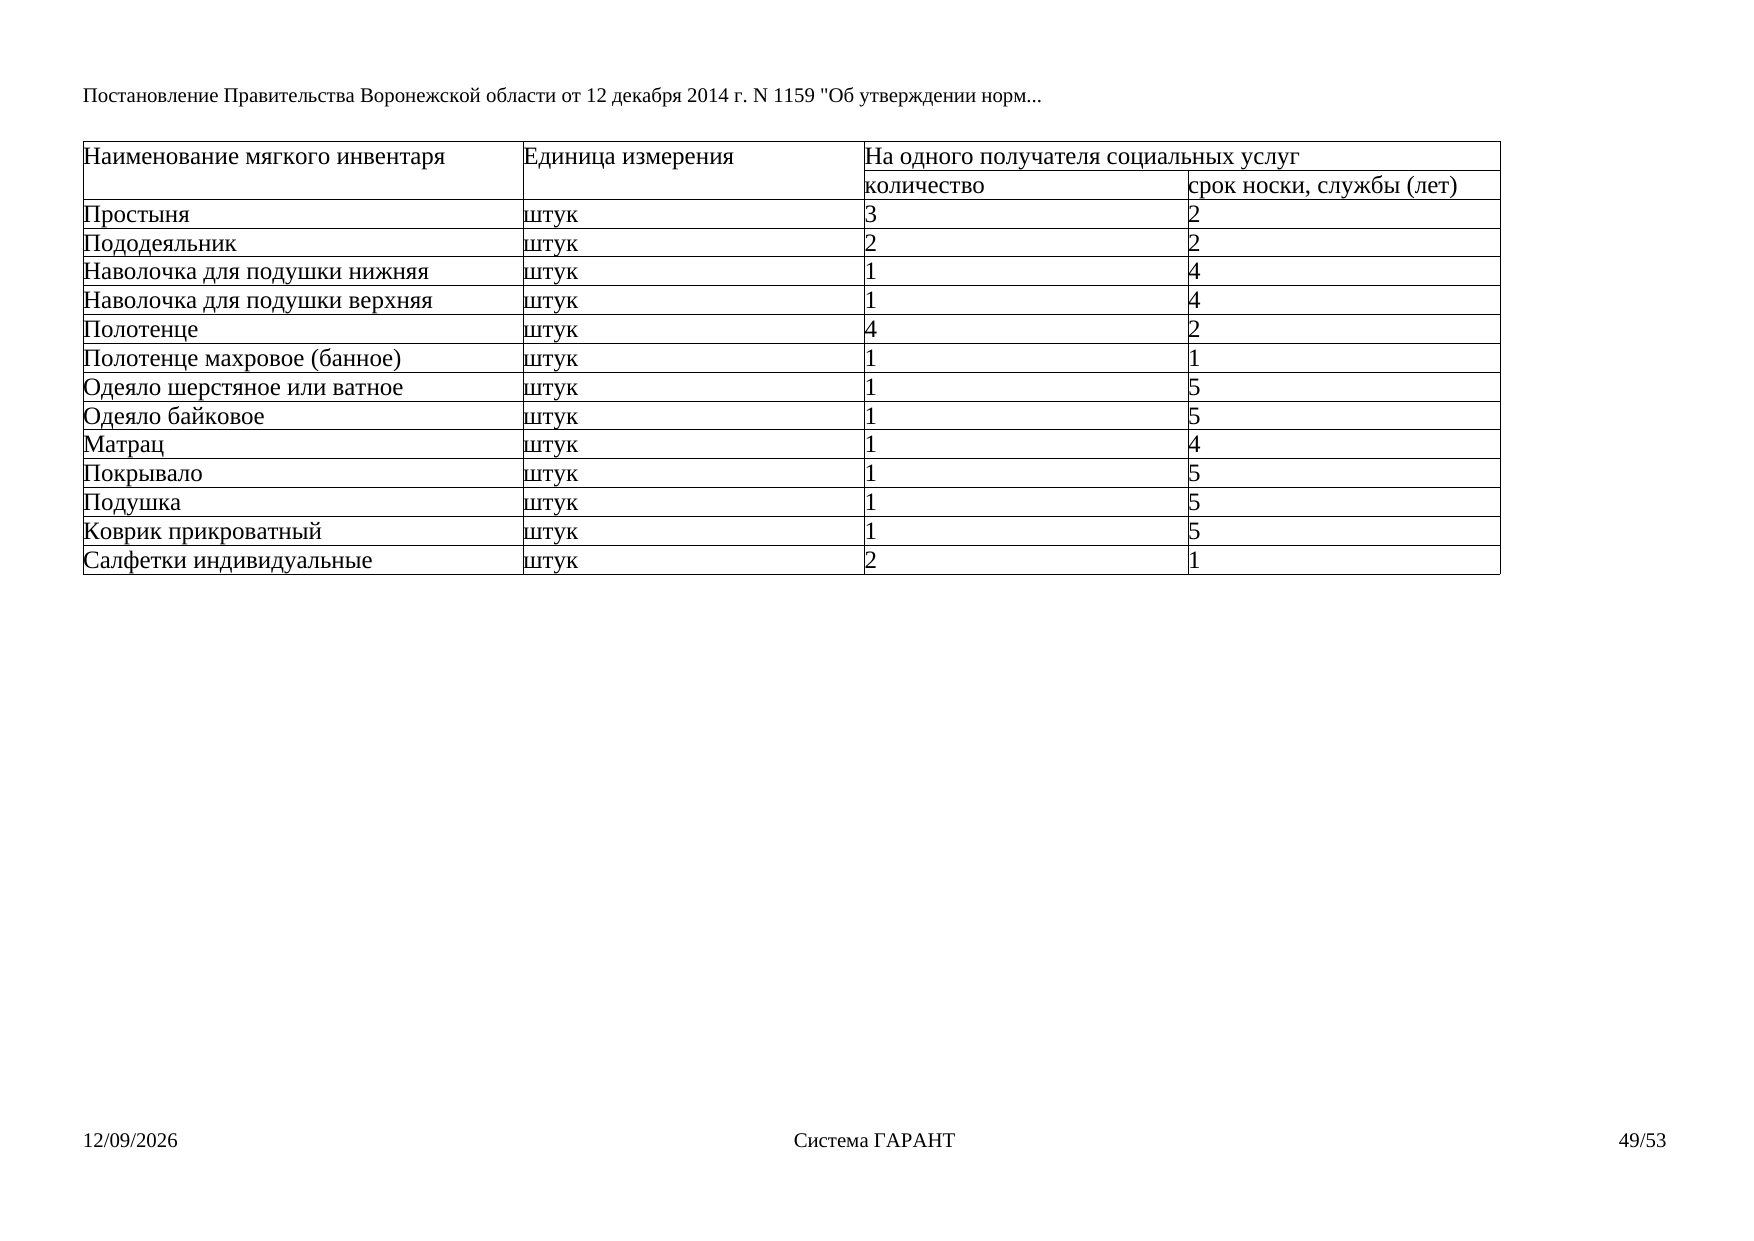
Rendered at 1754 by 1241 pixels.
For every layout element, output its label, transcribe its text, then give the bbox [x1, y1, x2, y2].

table_cell Простыня [84, 200, 523, 228]
table_cell штук [524, 257, 864, 285]
table_cell Салфетки индивидуальные [84, 546, 523, 574]
table_cell 5 [1189, 373, 1500, 401]
table_cell Наволочка для подушки верхняя [84, 286, 523, 314]
table_cell 2 [1189, 229, 1500, 256]
table_cell 2 [1189, 200, 1500, 228]
table_cell штук [524, 200, 864, 228]
table_cell 2 [865, 229, 1188, 256]
table_cell 4 [1189, 430, 1500, 458]
table_cell 5 [1189, 517, 1500, 545]
table_cell 5 [1189, 402, 1500, 429]
table_cell 1 [865, 488, 1188, 516]
table_cell штук [524, 344, 864, 372]
table_cell количество [865, 171, 1188, 199]
table_cell штук [524, 459, 864, 487]
table_cell штук [524, 488, 864, 516]
table_cell Одеяло шерстяное или ватное [84, 373, 523, 401]
table_header Единица измерения [524, 142, 864, 199]
table_cell 4 [1189, 257, 1500, 285]
table_cell 3 [865, 200, 1188, 228]
table_cell Наволочка для подушки нижняя [84, 257, 523, 285]
table_cell 1 [865, 257, 1188, 285]
table_cell Одеяло байковое [84, 402, 523, 429]
table_cell Полотенце [84, 315, 523, 343]
table_cell 5 [1189, 488, 1500, 516]
table_cell Полотенце махровое (банное) [84, 344, 523, 372]
table_cell Пододеяльник [84, 229, 523, 256]
table_cell 1 [1189, 546, 1500, 574]
table_cell 1 [865, 517, 1188, 545]
table_cell 2 [1189, 315, 1500, 343]
table_header На одного получателя социальных услуг [865, 142, 1500, 170]
table_cell штук [524, 402, 864, 429]
table_cell штук [524, 315, 864, 343]
table_cell 1 [865, 373, 1188, 401]
table_cell Коврик прикроватный [84, 517, 523, 545]
table_cell 5 [1189, 459, 1500, 487]
table_cell 1 [865, 459, 1188, 487]
table_cell 1 [865, 402, 1188, 429]
table_cell срок носки, службы (лет) [1189, 171, 1500, 199]
table_cell штук [524, 286, 864, 314]
table_cell 1 [865, 430, 1188, 458]
table_cell 1 [1189, 344, 1500, 372]
table_cell штук [524, 517, 864, 545]
table_cell штук [524, 430, 864, 458]
table_cell штук [524, 546, 864, 574]
table_cell штук [524, 229, 864, 256]
table_header Наименование мягкого инвентаря [84, 142, 523, 199]
table_cell 4 [865, 315, 1188, 343]
table_cell 1 [865, 344, 1188, 372]
table_cell 2 [865, 546, 1188, 574]
table_cell 4 [1189, 286, 1500, 314]
table_cell 1 [865, 286, 1188, 314]
table_cell штук [524, 373, 864, 401]
table_cell Матрац [84, 430, 523, 458]
table_cell Покрывало [84, 459, 523, 487]
table_cell Подушка [84, 488, 523, 516]
